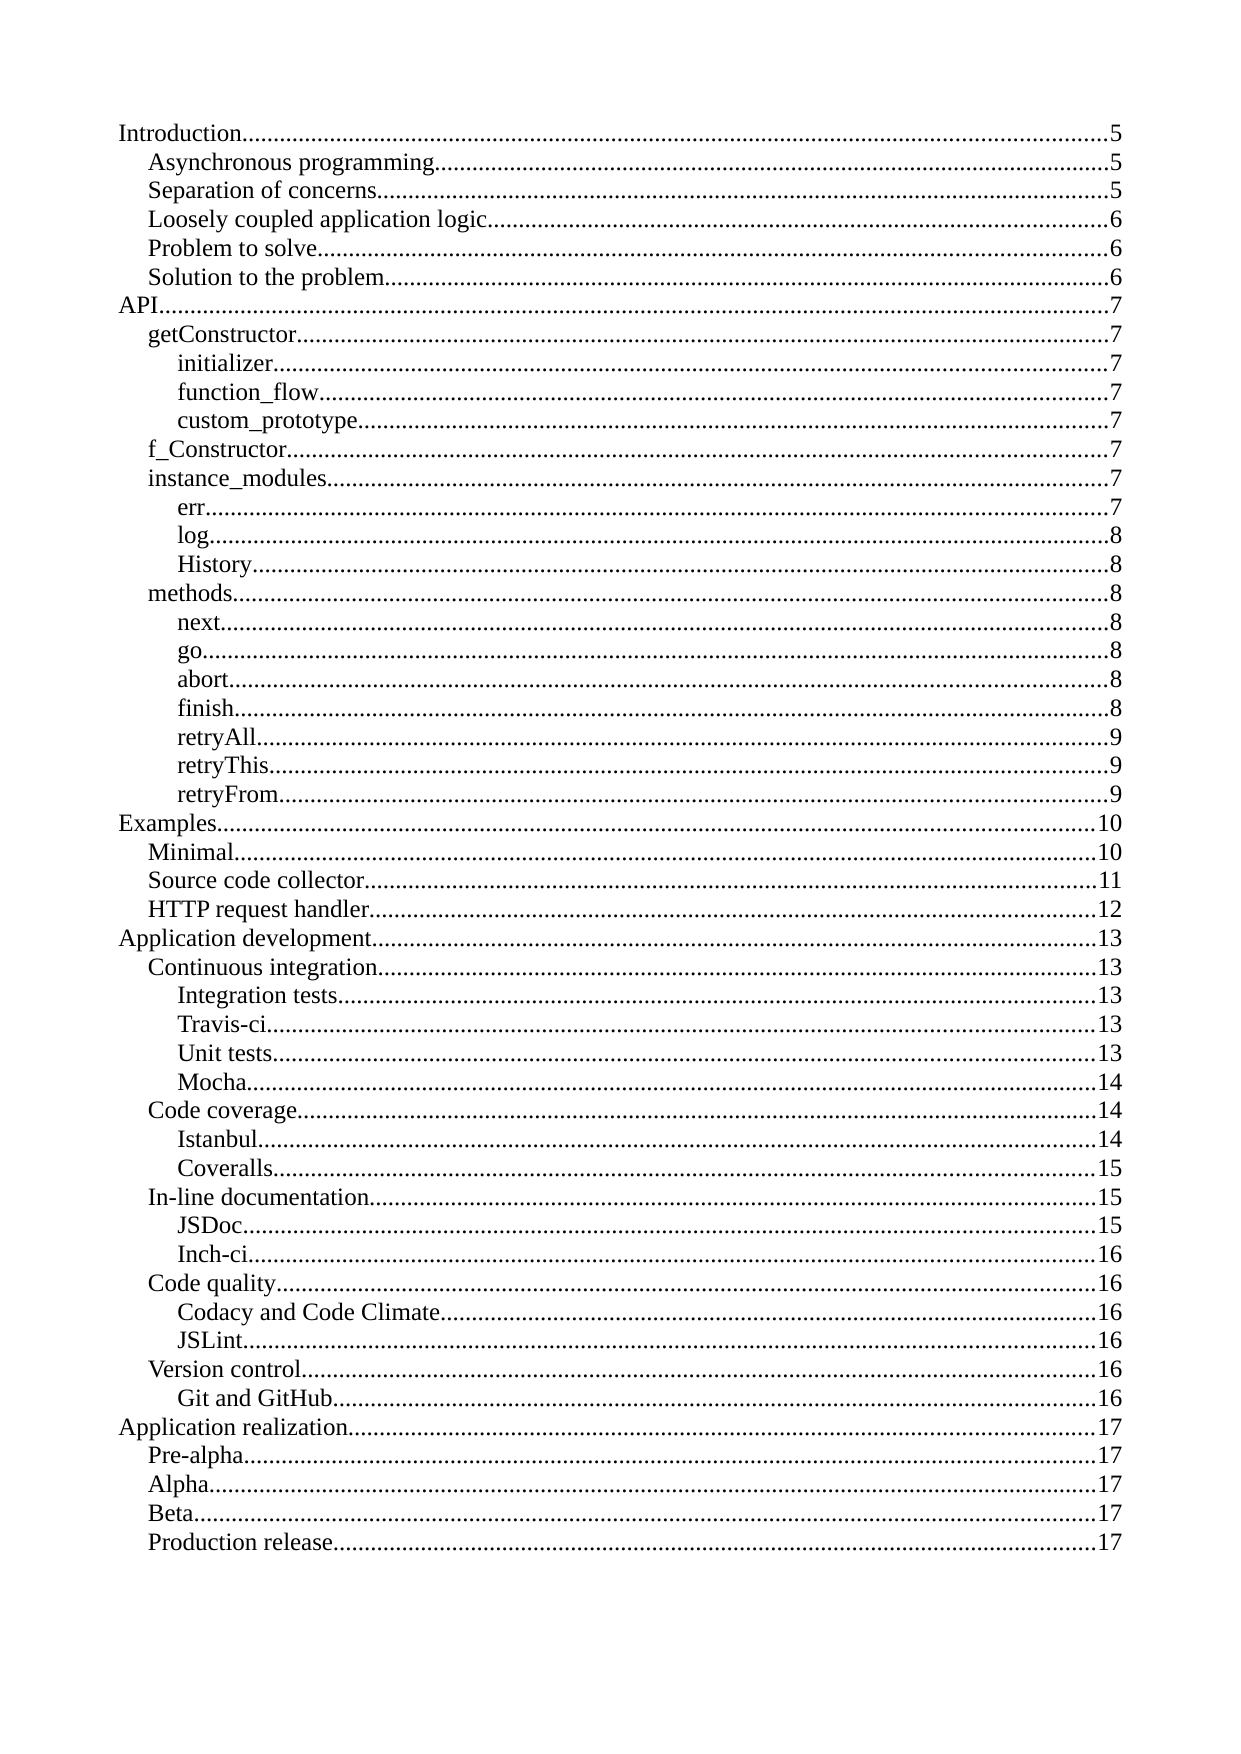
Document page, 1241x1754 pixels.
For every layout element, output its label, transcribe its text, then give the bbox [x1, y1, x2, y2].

text Git and GitHub 16 [177, 1383, 1122, 1412]
text Alpha 17 [148, 1469, 1122, 1498]
text log 8 [177, 521, 1122, 549]
text Loosely coupled application logic 6 [148, 204, 1122, 233]
text Mocha 14 [177, 1067, 1122, 1096]
text JSDoc 15 [177, 1211, 1122, 1239]
text Beta 17 [148, 1498, 1122, 1527]
text Istanbul 14 [177, 1124, 1122, 1153]
text instance_modules 7 [148, 463, 1122, 492]
text HTTP request handler 12 [148, 894, 1122, 923]
text getConstructor 7 [148, 319, 1122, 348]
text Source code collector 11 [148, 866, 1122, 894]
text API 7 [118, 291, 1122, 319]
text Problem to solve 6 [148, 233, 1122, 262]
text retryAll 9 [177, 722, 1122, 751]
text Minimal 10 [148, 837, 1122, 866]
text custom_prototype 7 [177, 406, 1122, 434]
text Solution to the problem 6 [148, 262, 1122, 291]
text finish 8 [177, 693, 1122, 722]
text Unit tests 13 [177, 1038, 1122, 1067]
text Examples 10 [118, 808, 1122, 837]
text Code quality 16 [148, 1268, 1122, 1297]
text initializer 7 [177, 348, 1122, 377]
text Pre-alpha 17 [148, 1441, 1122, 1469]
text Codacy and Code Climate 16 [177, 1297, 1122, 1326]
text Application development 13 [118, 923, 1122, 952]
text Integration tests 13 [177, 981, 1122, 1009]
text err 7 [177, 492, 1122, 521]
text Application realization 17 [118, 1412, 1122, 1441]
text f_Constructor 7 [148, 434, 1122, 463]
text go 8 [177, 636, 1122, 664]
text retryThis 9 [177, 751, 1122, 779]
text Inch-ci 16 [177, 1239, 1122, 1268]
text Separation of concerns 5 [148, 176, 1122, 204]
text Code coverage 14 [148, 1096, 1122, 1124]
text function_flow 7 [177, 377, 1122, 406]
text Asynchronous programming 5 [148, 147, 1122, 176]
text History 8 [177, 549, 1122, 578]
text JSLint 16 [177, 1326, 1122, 1354]
text In-line documentation 15 [148, 1182, 1122, 1211]
text abort 8 [177, 664, 1122, 693]
text retryFrom 9 [177, 779, 1122, 808]
text Coveralls 15 [177, 1153, 1122, 1182]
text Production release 17 [148, 1527, 1122, 1556]
text Travis-ci 13 [177, 1009, 1122, 1038]
text Version control 16 [148, 1354, 1122, 1383]
text Introduction 5 [118, 118, 1122, 147]
text methods 8 [148, 578, 1122, 607]
text next 8 [177, 607, 1122, 636]
text Continuous integration 13 [148, 952, 1122, 981]
